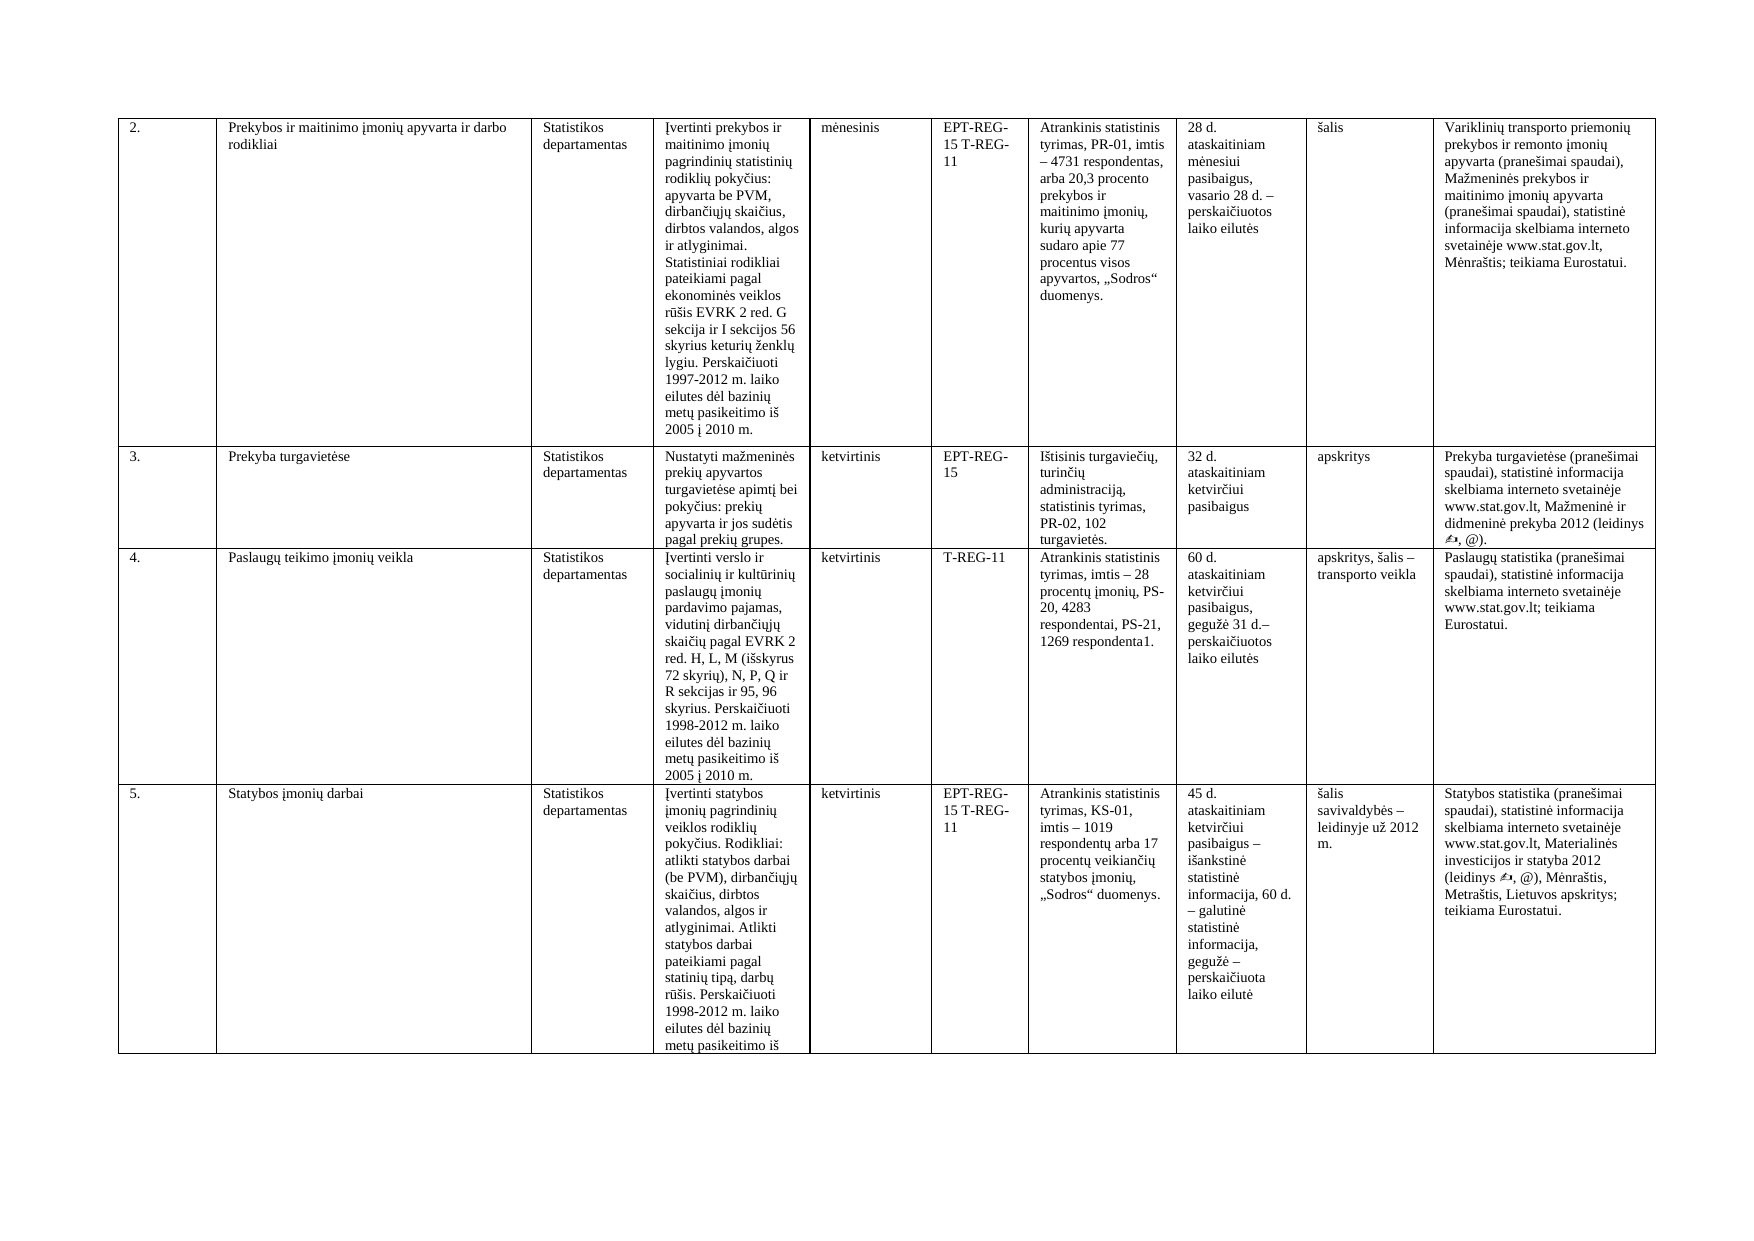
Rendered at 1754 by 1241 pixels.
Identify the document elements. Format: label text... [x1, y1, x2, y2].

table_cell Statistikos departamentas [532, 785, 653, 1053]
table_cell Paslaugų statistika (pranešimai spaudai), statistinė informacija skelbiama interneto svetainėje www.stat.gov.lt; teikiama Eurostatui. [1434, 549, 1655, 784]
table_cell 4. [119, 549, 216, 784]
table_cell Atrankinis statistinis tyrimas, KS-01, imtis – 1019 respondentų arba 17 procentų veikiančių statybos įmonių, „Sodros“ duomenys. [1029, 785, 1176, 1053]
table_cell apskritys, šalis – transporto veikla [1307, 549, 1433, 784]
table_cell 45 d. ataskaitiniam ketvirčiui pasibaigus – išankstinė statistinė informacija, 60 d. – galutinė statistinė informacija, gegužė – perskaičiuota laiko eilutė [1177, 785, 1306, 1053]
table_cell Nustatyti mažmeninės prekių apyvartos turgavietėse apimtį bei pokyčius: prekių apyvarta ir jos sudėtis pagal prekių grupes. [654, 447, 809, 548]
table_cell šalis [1307, 119, 1433, 446]
table_cell šalis savivaldybės – leidinyje už 2012 m. [1307, 785, 1433, 1053]
table_cell Statistikos departamentas [532, 119, 653, 446]
table_cell Statistikos departamentas [532, 549, 653, 784]
table_cell Įvertinti prekybos ir maitinimo įmonių pagrindinių statistinių rodiklių pokyčius: apyvarta be PVM, dirbančiųjų skaičius, dirbtos valandos, algos ir atlyginimai. Statistiniai rodikliai pateikiami pagal ekonominės veiklos rūšis EVRK 2 red. G sekcija ir I sekcijos 56 skyrius keturių ženklų lygiu. Perskaičiuoti 1997-2012 m. laiko eilutes dėl bazinių metų pasikeitimo iš 2005 į 2010 m. [654, 119, 809, 446]
table_cell 5. [119, 785, 216, 1053]
table_cell apskritys [1307, 447, 1433, 548]
table_cell Prekybos ir maitinimo įmonių apyvarta ir darbo rodikliai [217, 119, 531, 446]
table_cell mėnesinis [811, 119, 931, 446]
table_cell Atrankinis statistinis tyrimas, imtis – 28 procentų įmonių, PS-20, 4283 respondentai, PS-21, 1269 respondenta1. [1029, 549, 1176, 784]
table_cell EPT-REG-15 [932, 447, 1028, 548]
table_cell Įvertinti statybos įmonių pagrindinių veiklos rodiklių pokyčius. Rodikliai: atlikti statybos darbai (be PVM), dirbančiųjų skaičius, dirbtos valandos, algos ir atlyginimai. Atlikti statybos darbai pateikiami pagal statinių tipą, darbų rūšis. Perskaičiuoti 1998-2012 m. laiko eilutes dėl bazinių metų pasikeitimo iš [654, 785, 809, 1053]
table_cell 3. [119, 447, 216, 548]
table_cell Statybos statistika (pranešimai spaudai), statistinė informacija skelbiama interneto svetainėje www.stat.gov.lt, Materialinės investicijos ir statyba 2012 (leidinys [_|_], @), Mėnraštis, Metraštis, Lietuvos apskritys; teikiama Eurostatui. [1434, 785, 1655, 1053]
table_cell 28 d. ataskaitiniam mėnesiui pasibaigus, vasario 28 d. – perskaičiuotos laiko eilutės [1177, 119, 1306, 446]
table_cell Paslaugų teikimo įmonių veikla [217, 549, 531, 784]
table_cell T-REG-11 [932, 549, 1028, 784]
table_cell Prekyba turgavietėse (pranešimai spaudai), statistinė informacija skelbiama interneto svetainėje www.stat.gov.lt, Mažmeninė ir didmeninė prekyba 2012 (leidinys [_|_], @). [1434, 447, 1655, 548]
table_cell Ištisinis turgaviečių, turinčių administraciją, statistinis tyrimas, PR-02, 102 turgavietės. [1029, 447, 1176, 548]
table_cell ketvirtinis [811, 447, 931, 548]
table_cell Atrankinis statistinis tyrimas, PR-01, imtis – 4731 respondentas, arba 20,3 procento prekybos ir maitinimo įmonių, kurių apyvarta sudaro apie 77 procentus visos apyvartos, „Sodros“ duomenys. [1029, 119, 1176, 446]
table_cell 2. [119, 119, 216, 446]
table_cell 60 d. ataskaitiniam ketvirčiui pasibaigus, gegužė 31 d.– perskaičiuotos laiko eilutės [1177, 549, 1306, 784]
table_cell Variklinių transporto priemonių prekybos ir remonto įmonių apyvarta (pranešimai spaudai), Mažmeninės prekybos ir maitinimo įmonių apyvarta (pranešimai spaudai), statistinė informacija skelbiama interneto svetainėje www.stat.gov.lt, Mėnraštis; teikiama Eurostatui. [1434, 119, 1655, 446]
table_cell Įvertinti verslo ir socialinių ir kultūrinių paslaugų įmonių pardavimo pajamas, vidutinį dirbančiųjų skaičių pagal EVRK 2 red. H, L, M (išskyrus 72 skyrių), N, P, Q ir R sekcijas ir 95, 96 skyrius. Perskaičiuoti 1998-2012 m. laiko eilutes dėl bazinių metų pasikeitimo iš 2005 į 2010 m. [654, 549, 809, 784]
table_cell Prekyba turgavietėse [217, 447, 531, 548]
table_cell Statistikos departamentas [532, 447, 653, 548]
table_cell ketvirtinis [811, 549, 931, 784]
table_cell 32 d. ataskaitiniam ketvirčiui pasibaigus [1177, 447, 1306, 548]
table_cell EPT-REG-15 T-REG-11 [932, 785, 1028, 1053]
table_cell EPT-REG-15 T-REG-11 [932, 119, 1028, 446]
table_cell Statybos įmonių darbai [217, 785, 531, 1053]
table_cell ketvirtinis [811, 785, 931, 1053]
